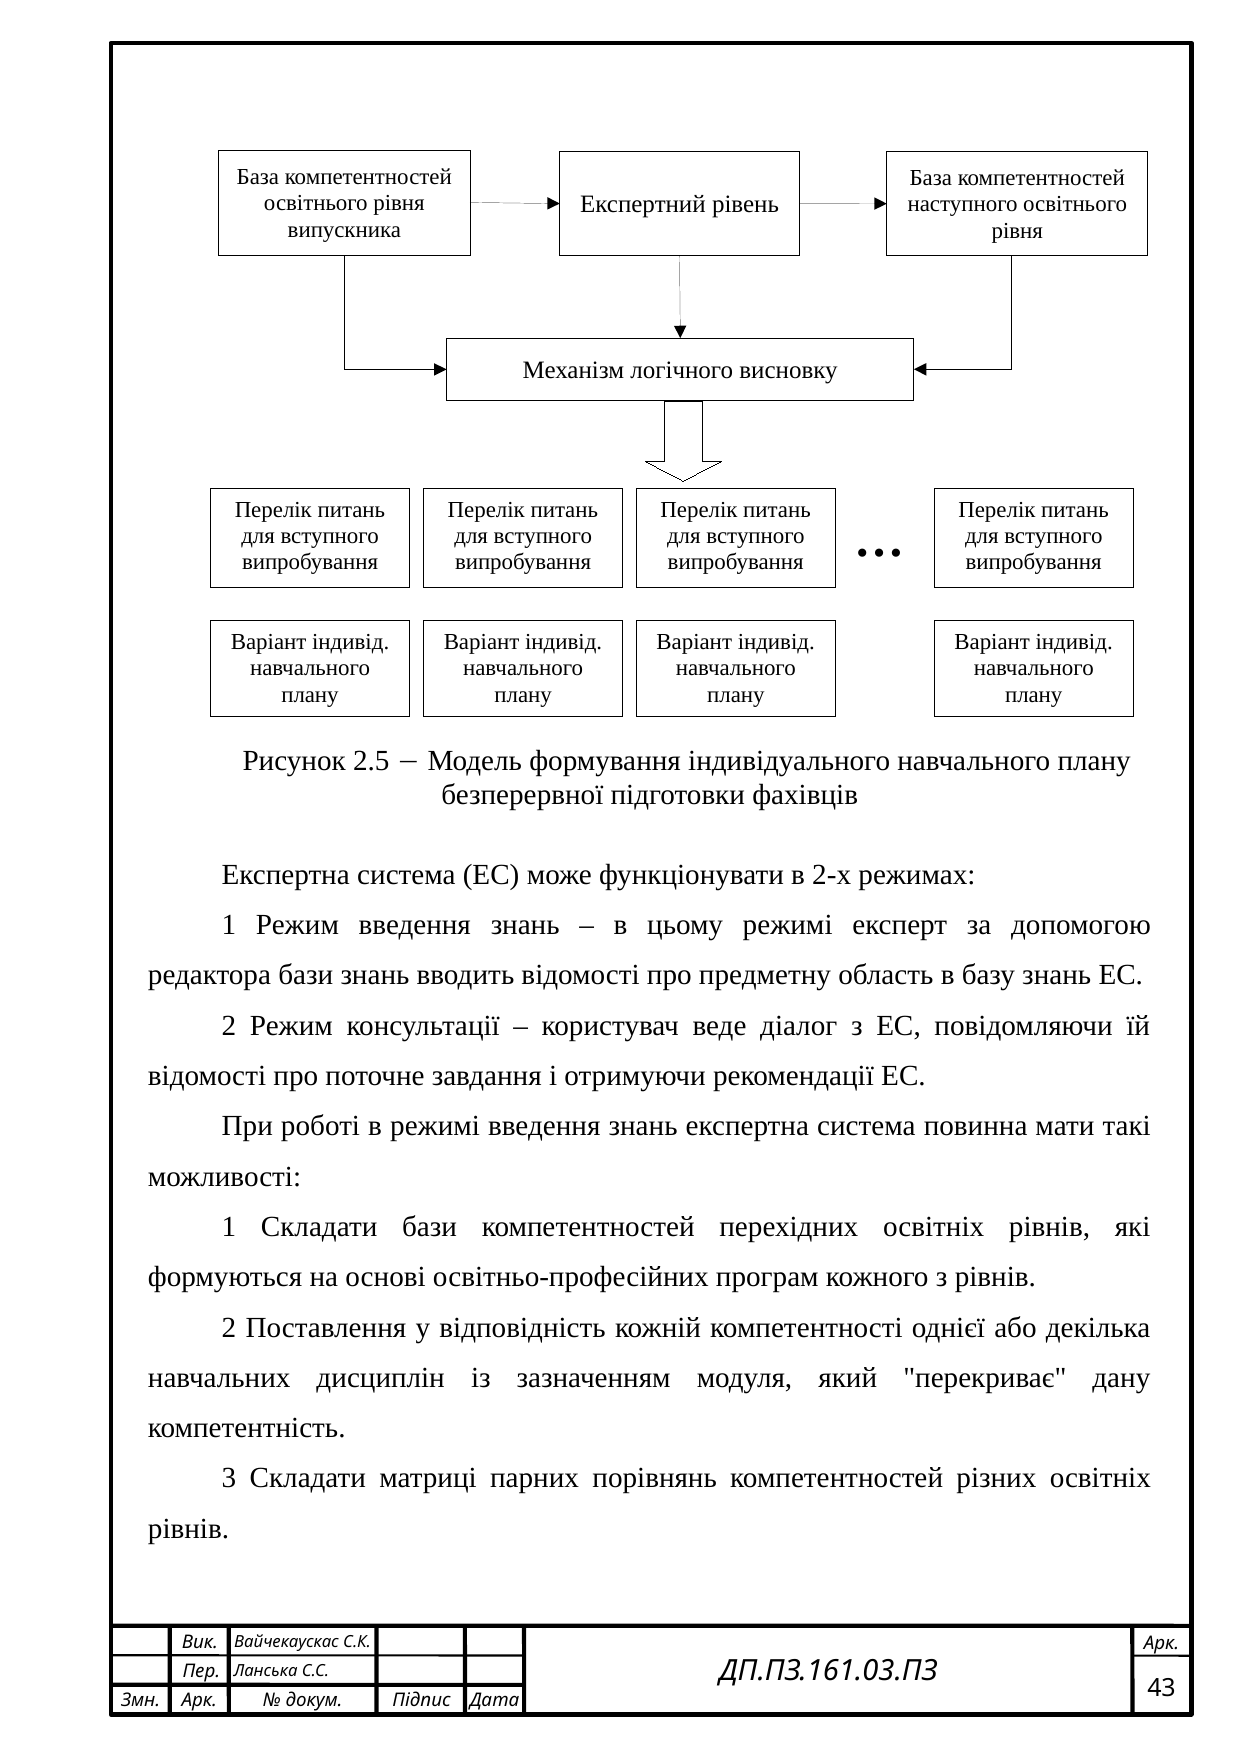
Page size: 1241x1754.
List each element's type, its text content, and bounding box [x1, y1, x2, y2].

text 2 Режим консультації – користувач веде діалог з ЕС, повідомляючи їй відомості про поточне завдання і отримуючи рекомендації ЕС. [148, 1008, 1152, 1092]
text Рисунок 2.5 − Модель формування індивідуального навчального плану безперервної підготовки фахівців [148, 743, 1152, 810]
text 3 Складати матриці парних порівнянь компетентностей різних освітніх рівнів. [148, 1461, 1152, 1544]
text При роботі в режимі введення знань експертна система повинна мати такі можливості: [148, 1108, 1152, 1192]
text 1 Складати бази компетентностей перехідних освітніх рівнів, які формуються на основі освітньо-професійних програм кожного з рівнів. [148, 1209, 1152, 1293]
text Експертна система (ЕС) може функціонувати в 2-х режимах: [148, 857, 1152, 890]
text 1 Режим введення знань – в цьому режимі експерт за допомогою редактора бази знань вводить відомості про предметну область в базу знань ЕС. [148, 907, 1152, 991]
text 2 Поставлення у відповідність кожній компетентності однієї або декілька навчальних дисциплін із зазначенням модуля, який "перекриває" дану компетентність. [148, 1310, 1152, 1444]
